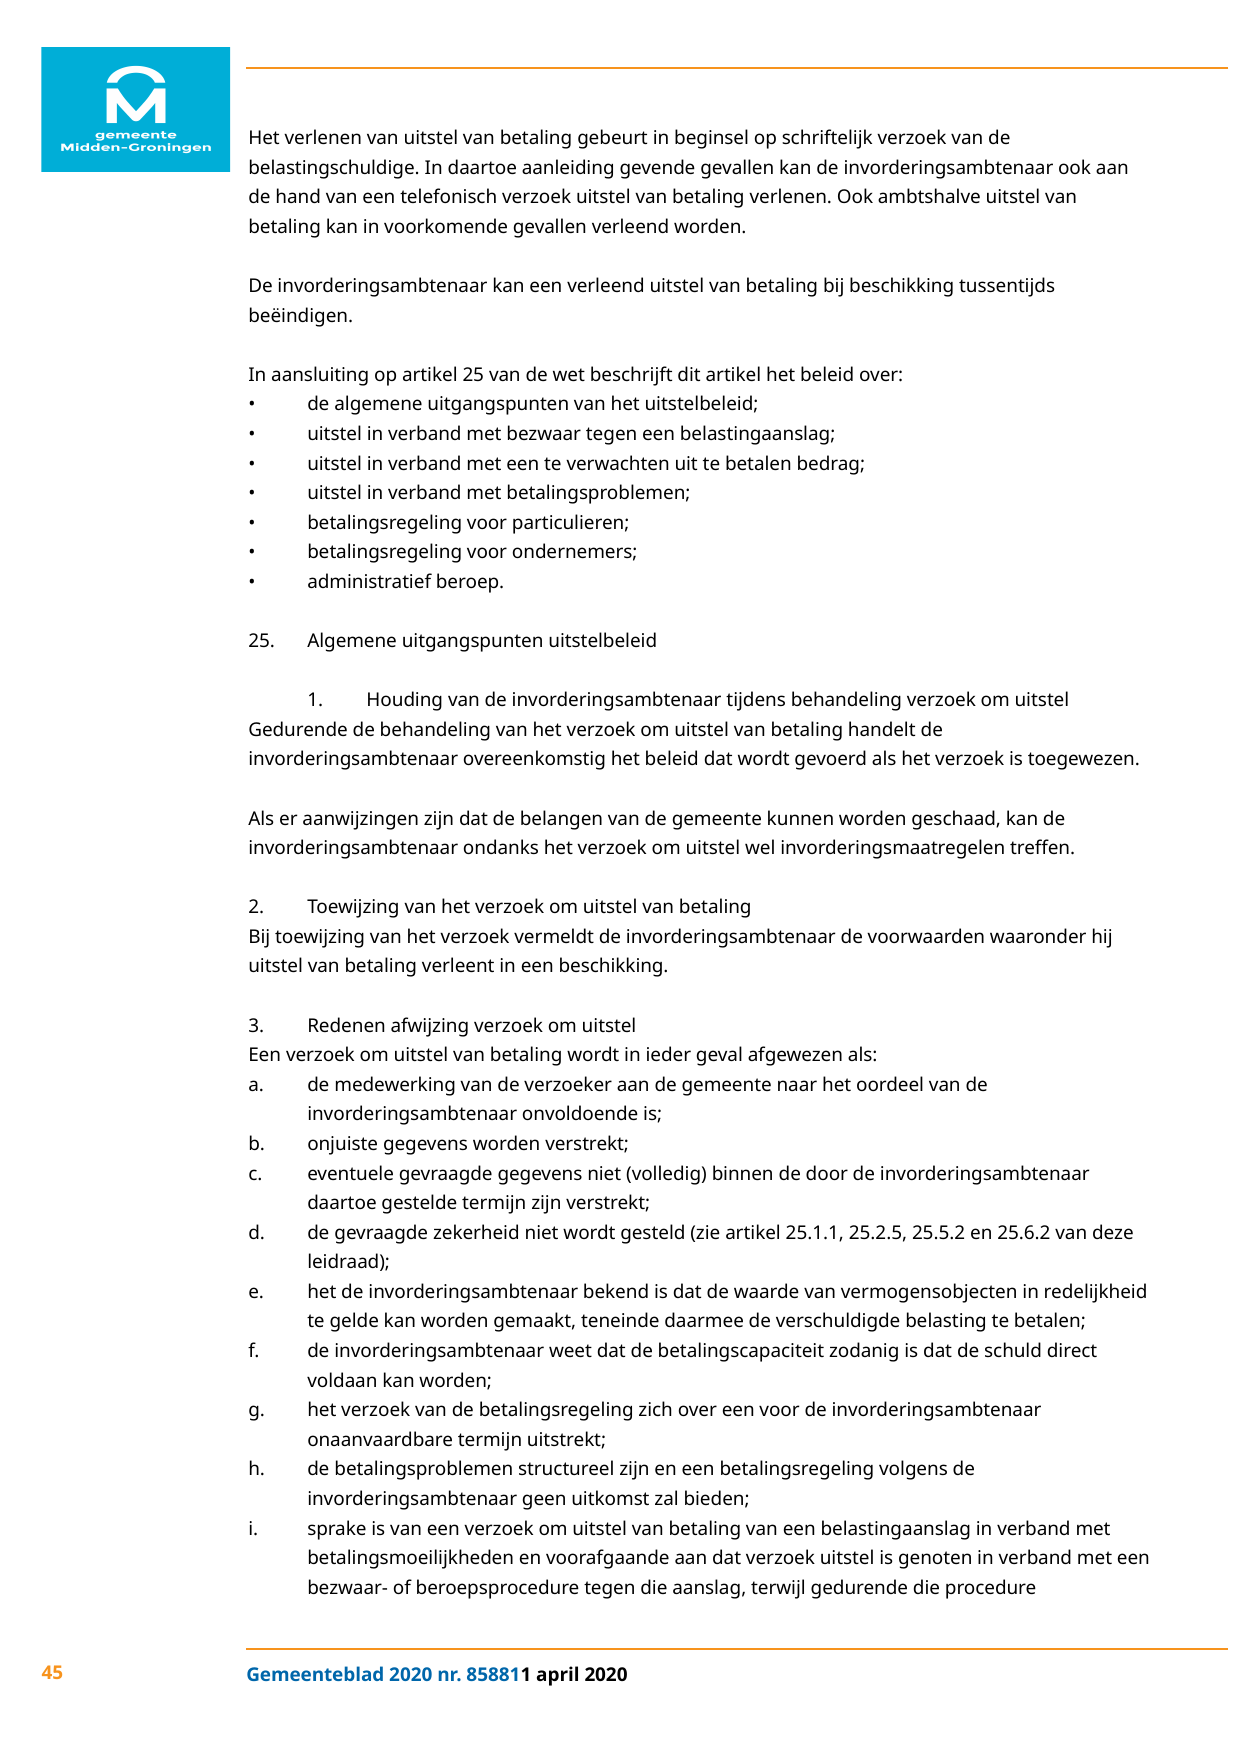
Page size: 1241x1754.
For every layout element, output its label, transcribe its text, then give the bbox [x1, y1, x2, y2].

list Algemene uitgangspunten uitstelbeleid [248, 627, 1152, 653]
list uitstel in verband met een te verwachten uit te betalen bedrag; [248, 450, 1152, 476]
list het de invorderingsambtenaar bekend is dat de waarde van vermogensobjecten in redelijkheid te gelde kan worden gemaakt, teneinde daarmee de verschuldigde belasting te betalen; [248, 1278, 1152, 1333]
picture [108, 66, 164, 82]
list de invorderingsambtenaar weet dat de betalingscapaciteit zodanig is dat de schuld direct voldaan kan worden; [248, 1337, 1152, 1393]
list uitstel in verband met bezwaar tegen een belastingaanslag; [248, 420, 1152, 446]
text Bij toewijzing van het verzoek vermeldt de invorderingsambtenaar de voorwaarden waaronder hij uitstel van betaling verleent in een beschikking. [248, 923, 1152, 978]
list Houding van de invorderingsambtenaar tijdens behandeling verzoek om uitstel [307, 686, 1152, 712]
list eventuele gevraagde gegevens niet (volledig) binnen de door de invorderingsambtenaar daartoe gestelde termijn zijn verstrekt; [248, 1160, 1152, 1215]
list de betalingsproblemen structureel zijn en een betalingsregeling volgens de invorderingsambtenaar geen uitkomst zal bieden; [248, 1456, 1152, 1511]
list sprake is van een verzoek om uitstel van betaling van een belastingaanslag in verband met betalingsmoeilijkheden en voorafgaande aan dat verzoek uitstel is genoten in verband met een bezwaar- of beroepsprocedure tegen die aanslag, terwijl gedurende die procedure [248, 1515, 1152, 1600]
list de medewerking van de verzoeker aan de gemeente naar het oordeel van de invorderingsambtenaar onvoldoende is; [248, 1071, 1152, 1126]
list betalingsregeling voor ondernemers; [248, 538, 1152, 564]
picture [107, 89, 165, 122]
text De invorderingsambtenaar kan een verleend uitstel van betaling bij beschikking tussentijds beëindigen. [248, 272, 1152, 328]
list betalingsregeling voor particulieren; [248, 509, 1152, 535]
list administratief beroep. [248, 568, 1152, 594]
text Een verzoek om uitstel van betaling wordt in ieder geval afgewezen als: [248, 1041, 1152, 1067]
list het verzoek van de betalingsregeling zich over een voor de invorderingsambtenaar onaanvaardbare termijn uitstrekt; [248, 1396, 1152, 1452]
list de algemene uitgangspunten van het uitstelbeleid; [248, 391, 1152, 416]
list Toewijzing van het verzoek om uitstel van betaling [248, 893, 1152, 919]
list Redenen afwijzing verzoek om uitstel [248, 1012, 1152, 1038]
text Als er aanwijzingen zijn dat de belangen van de gemeente kunnen worden geschaad, kan de invorderingsambtenaar ondanks het verzoek om uitstel wel invorderingsmaatregelen treffen. [248, 805, 1152, 860]
text Het verlenen van uitstel van betaling gebeurt in beginsel op schriftelijk verzoek van de belastingschuldige. In daartoe aanleiding gevende gevallen kan de invorderingsambtenaar ook aan de hand van een telefonisch verzoek uitstel van betaling verlenen. Ook ambtshalve uitstel van betaling kan in voorkomende gevallen verleend worden. [248, 124, 1152, 239]
list uitstel in verband met betalingsproblemen; [248, 479, 1152, 505]
picture [184, 146, 190, 153]
text Gedurende de behandeling van het verzoek om uitstel van betaling handelt de invorderingsambtenaar overeenkomstig het beleid dat wordt gevoerd als het verzoek is toegewezen. [248, 716, 1152, 771]
list onjuiste gegevens worden verstrekt; [248, 1130, 1152, 1156]
list de gevraagde zekerheid niet wordt gesteld (zie artikel 25.1.1, 25.2.5, 25.5.2 en 25.6.2 van deze leidraad); [248, 1219, 1152, 1274]
text In aansluiting op artikel 25 van de wet beschrijft dit artikel het beleid over: [248, 361, 1152, 387]
